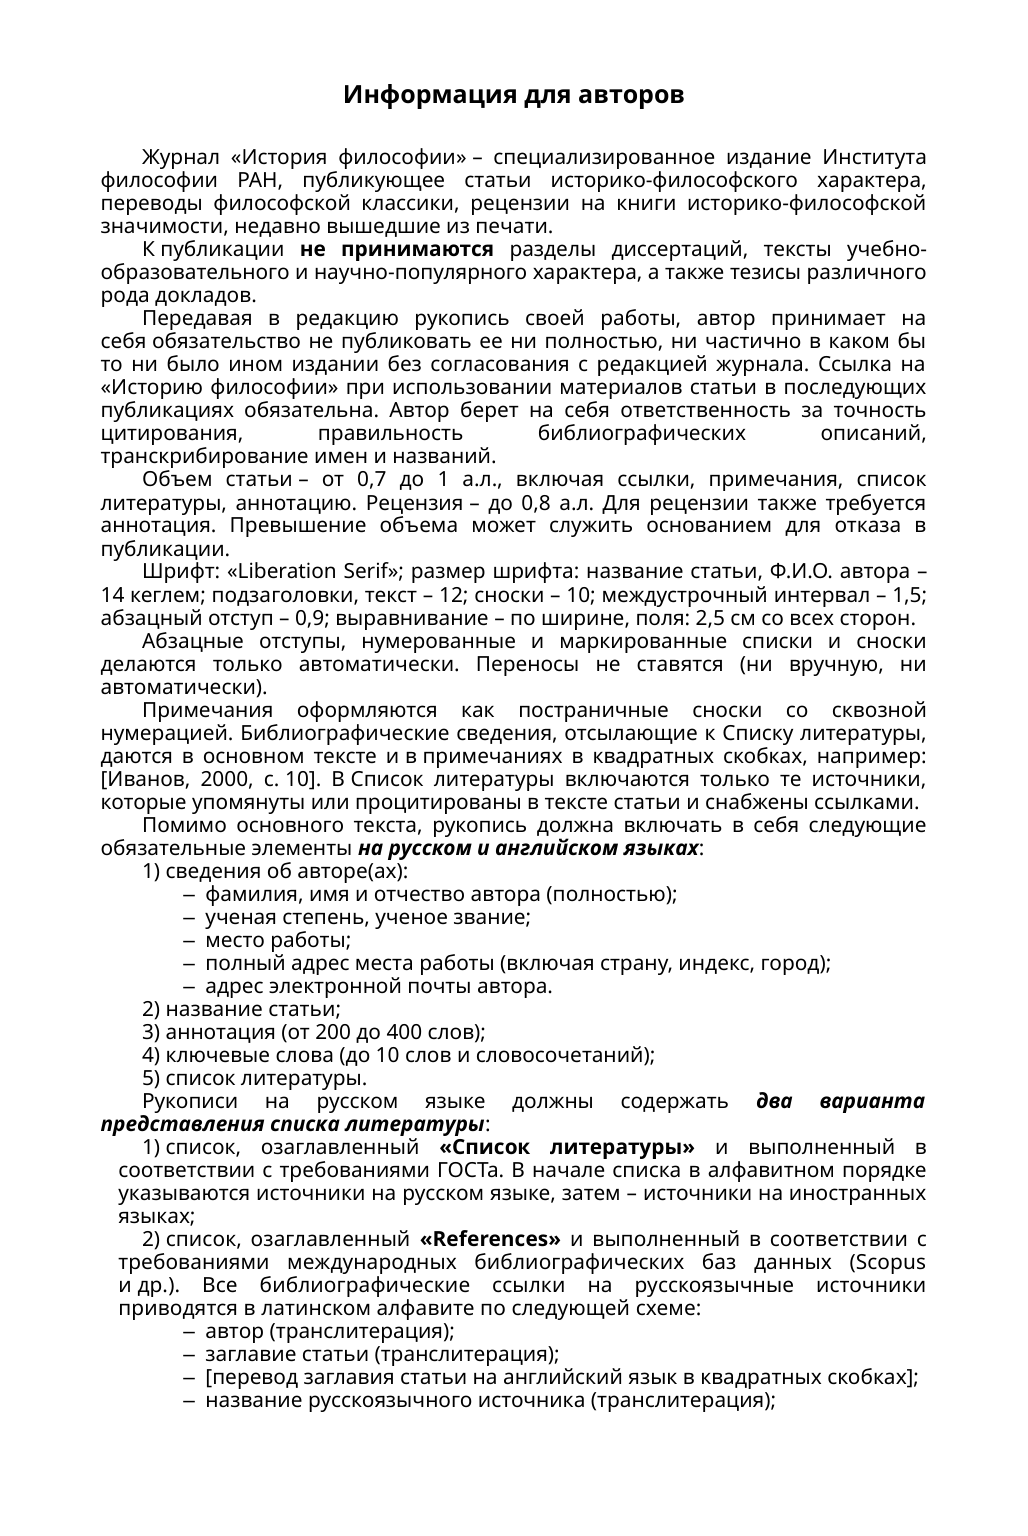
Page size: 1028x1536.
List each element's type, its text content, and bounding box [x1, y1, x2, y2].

list название статьи; [118, 998, 927, 1021]
list фамилия, имя и отчество автора (полностью); [100, 883, 927, 906]
list место работы; [100, 929, 927, 952]
list список, озаглавленный «References» и выполненный в соответствии с требованиями международных библиографических баз данных (Scopus и др.). Все библиографические ссылки на русскоязычные источники приводятся в латинском алфавите по следующей схеме: [118, 1228, 927, 1320]
list сведения об авторе(ах): [118, 860, 927, 883]
list ключевые слова (до 10 слов и словосочетаний); [118, 1044, 927, 1067]
list список, озаглавленный «Список литературы» и выполненный в соответствии с требованиями ГОСТа. В начале списка в алфавитном порядке указываются источники на русском языке, затем – источники на иностранных языках; [118, 1136, 927, 1228]
list название русскоязычного источника (транслитерация); [100, 1389, 927, 1412]
text Объем статьи – от 0,7 до 1 а.л., включая ссылки, примечания, список литературы, аннотацию. Рецензия – до 0,8 а.л. Для рецензии также требуется аннотация. Превышение объема может служить основанием для отказа в публикации. [100, 468, 927, 561]
list аннотация (от 200 до 400 слов); [118, 1021, 927, 1044]
text Шрифт: «Liberation Serif»; размер шрифта: название статьи, Ф.И.О. автора – 14 кеглем; подзаголовки, текст – 12; сноски – 10; междустрочный интервал – 1,5; абзацный отступ – 0,9; выравнивание – по ширине, поля: 2,5 см со всех сторон. [100, 561, 927, 630]
list [перевод заглавия статьи на английский язык в квадратных скобках]; [100, 1366, 927, 1389]
text Журнал «История философии» – специализированное издание Института философии РАН, публикующее статьи историко-философского характера, переводы философской классики, рецензии на книги историко-философской значимости, недавно вышедшие из печати. [100, 146, 927, 238]
list адрес электронной почты автора. [100, 975, 927, 998]
list полный адрес места работы (включая страну, индекс, город); [100, 952, 927, 975]
text К публикации не принимаются разделы диссертаций, тексты учебно-образовательного и научно-популярного характера, а также тезисы различного рода докладов. [100, 238, 927, 307]
list ученая степень, ученое звание; [100, 906, 927, 929]
subtitle Информация для авторов [100, 77, 927, 111]
text Передавая в редакцию рукопись своей работы, автор принимает на себя обязательство не публиковать ее ни полностью, ни частично в каком бы то ни было ином издании без согласования с редакцией журнала. Ссылка на «Историю философии» при использовании материалов статьи в последующих публикациях обязательна. Автор берет на себя ответственность за точность цитирования, правильность библиографических описаний, транскрибирование имен и названий. [100, 307, 927, 468]
list список литературы. [118, 1067, 927, 1090]
text Рукописи на русском языке должны содержать два варианта представления списка литературы: [100, 1090, 927, 1136]
list заглавие статьи (транслитерация); [100, 1343, 927, 1366]
text Примечания оформляются как постраничные сноски со сквозной нумерацией. Библиографические сведения, отсылающие к Списку литературы, даются в основном тексте и в примечаниях в квадратных скобках, например: [Иванов, 2000, с. 10]. В Список литературы включаются только те источники, которые упомянуты или процитированы в тексте статьи и снабжены ссылками. [100, 699, 927, 814]
list автор (транслитерация); [100, 1320, 927, 1343]
text Помимо основного текста, рукопись должна включать в себя следующие обязательные элементы на русском и английском языках: [100, 814, 927, 860]
text Абзацные отступы, нумерованные и маркированные списки и сноски делаются только автоматически. Переносы не ставятся (ни вручную, ни автоматически). [100, 630, 927, 699]
